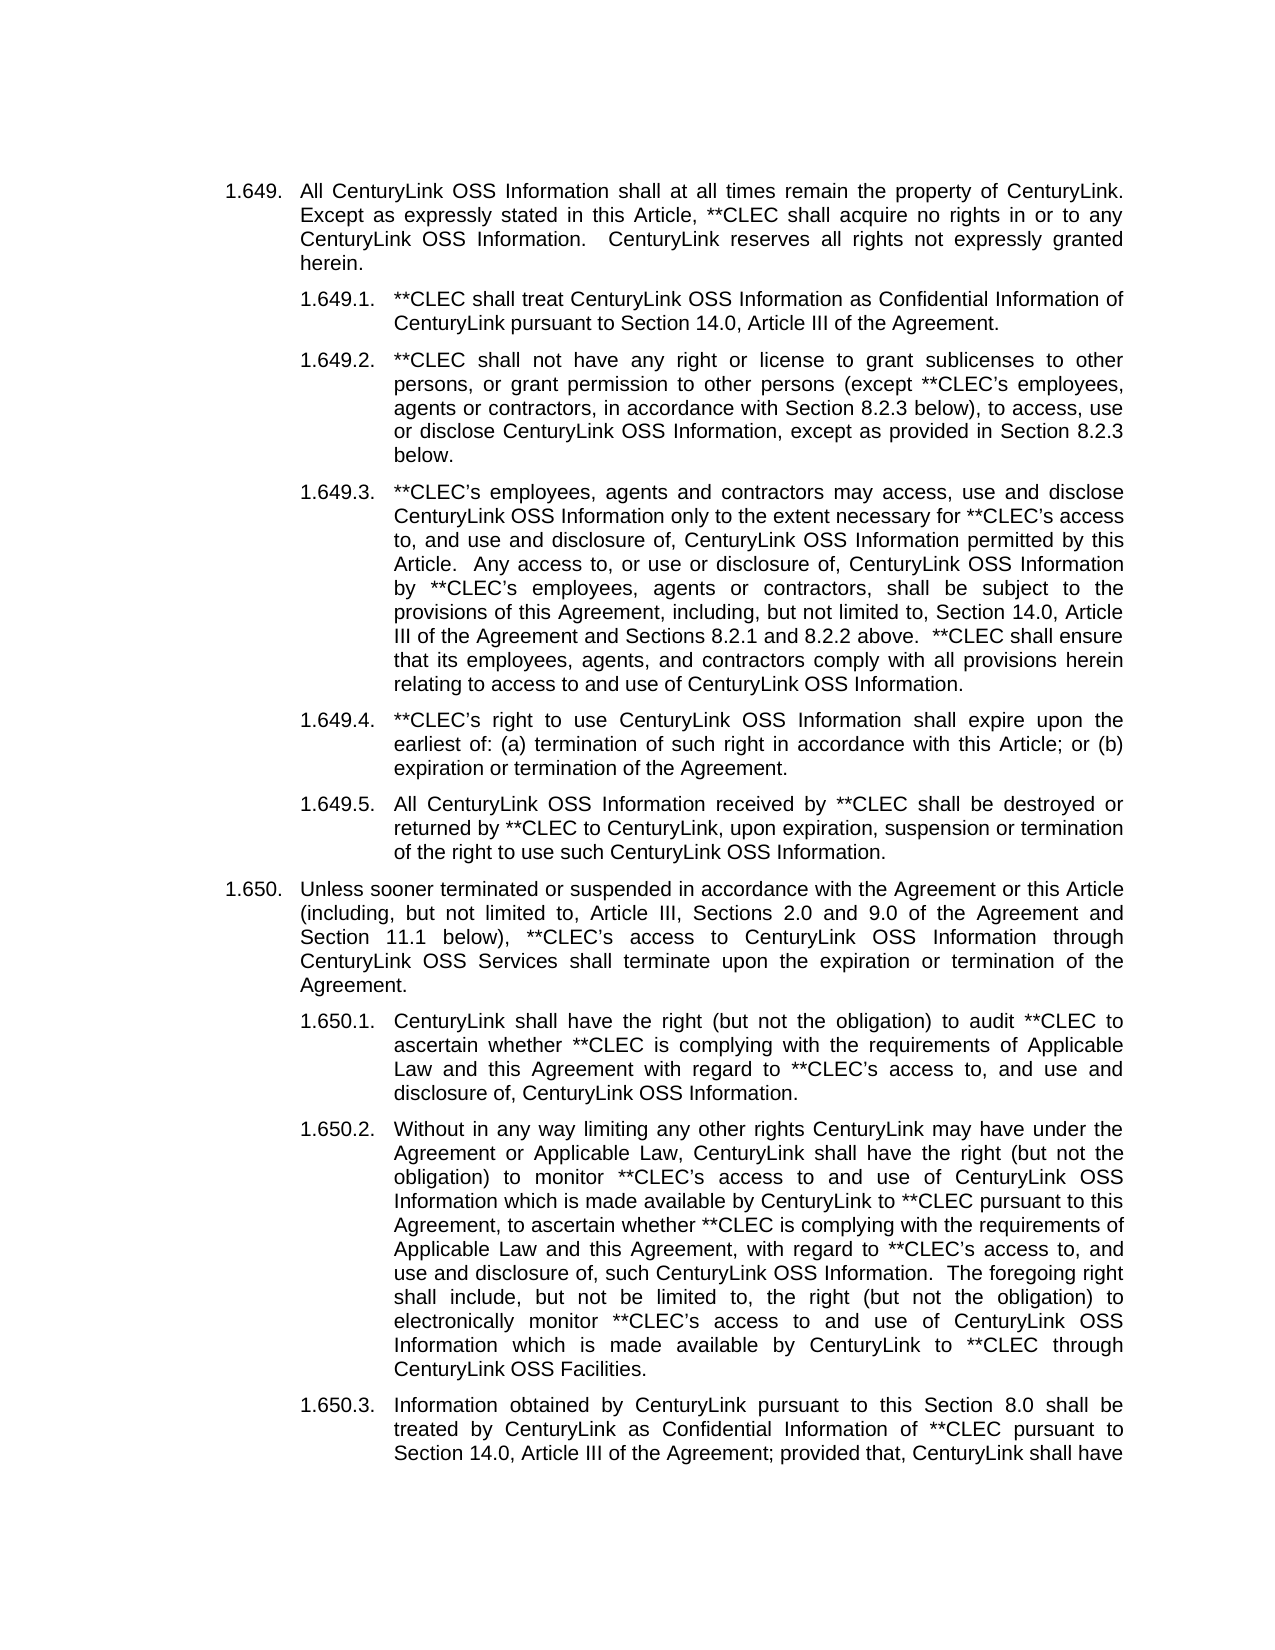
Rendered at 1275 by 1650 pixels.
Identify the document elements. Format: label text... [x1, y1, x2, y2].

list Without in any way limiting any other rights CenturyLink may have under the Agreement or Applicable Law, CenturyLink shall have the right (but not the obligation) to monitor **CLEC’s access to and use of CenturyLink OSS Information which is made available by CenturyLink to **CLEC pursuant to this Agreement, to ascertain whether **CLEC is complying with the requirements of Applicable Law and this Agreement, with regard to **CLEC’s access to, and use and disclosure of, such CenturyLink OSS Information. The foregoing right shall include, but not be limited to, the right (but not the obligation) to electronically monitor **CLEC’s access to and use of CenturyLink OSS Information which is made available by CenturyLink to **CLEC through CenturyLink OSS Facilities. [300, 1117, 1125, 1381]
list Unless sooner terminated or suspended in accordance with the Agreement or this Article (including, but not limited to, Article III, Sections 2.0 and 9.0 of the Agreement and Section 11.1 below), **CLEC’s access to CenturyLink OSS Information through CenturyLink OSS Services shall terminate upon the expiration or termination of the Agreement. [225, 877, 1125, 996]
list **CLEC’s employees, agents and contractors may access, use and disclose CenturyLink OSS Information only to the extent necessary for **CLEC’s access to, and use and disclosure of, CenturyLink OSS Information permitted by this Article. Any access to, or use or disclosure of, CenturyLink OSS Information by **CLEC’s employees, agents or contractors, shall be subject to the provisions of this Agreement, including, but not limited to, Section 14.0, Article III of the Agreement and Sections 8.2.1 and 8.2.2 above. **CLEC shall ensure that its employees, agents, and contractors comply with all provisions herein relating to access to and use of CenturyLink OSS Information. [300, 480, 1125, 695]
list **CLEC shall treat CenturyLink OSS Information as Confidential Information of CenturyLink pursuant to Section 14.0, Article III of the Agreement. [300, 287, 1125, 335]
list All CenturyLink OSS Information shall at all times remain the property of CenturyLink. Except as expressly stated in this Article, **CLEC shall acquire no rights in or to any CenturyLink OSS Information. CenturyLink reserves all rights not expressly granted herein. [225, 179, 1125, 274]
list CenturyLink shall have the right (but not the obligation) to audit **CLEC to ascertain whether **CLEC is complying with the requirements of Applicable Law and this Agreement with regard to **CLEC’s access to, and use and disclosure of, CenturyLink OSS Information. [300, 1009, 1125, 1105]
list **CLEC shall not have any right or license to grant sublicenses to other persons, or grant permission to other persons (except **CLEC’s employees, agents or contractors, in accordance with Section 8.2.3 below), to access, use or disclose CenturyLink OSS Information, except as provided in Section 8.2.3 below. [300, 347, 1125, 467]
list **CLEC’s right to use CenturyLink OSS Information shall expire upon the earliest of: (a) termination of such right in accordance with this Article; or (b) expiration or termination of the Agreement. [300, 708, 1125, 780]
list All CenturyLink OSS Information received by **CLEC shall be destroyed or returned by **CLEC to CenturyLink, upon expiration, suspension or termination of the right to use such CenturyLink OSS Information. [300, 792, 1125, 864]
list Information obtained by CenturyLink pursuant to this Section 8.0 shall be treated by CenturyLink as Confidential Information of **CLEC pursuant to Section 14.0, Article III of the Agreement; provided that, CenturyLink shall have [300, 1393, 1125, 1465]
